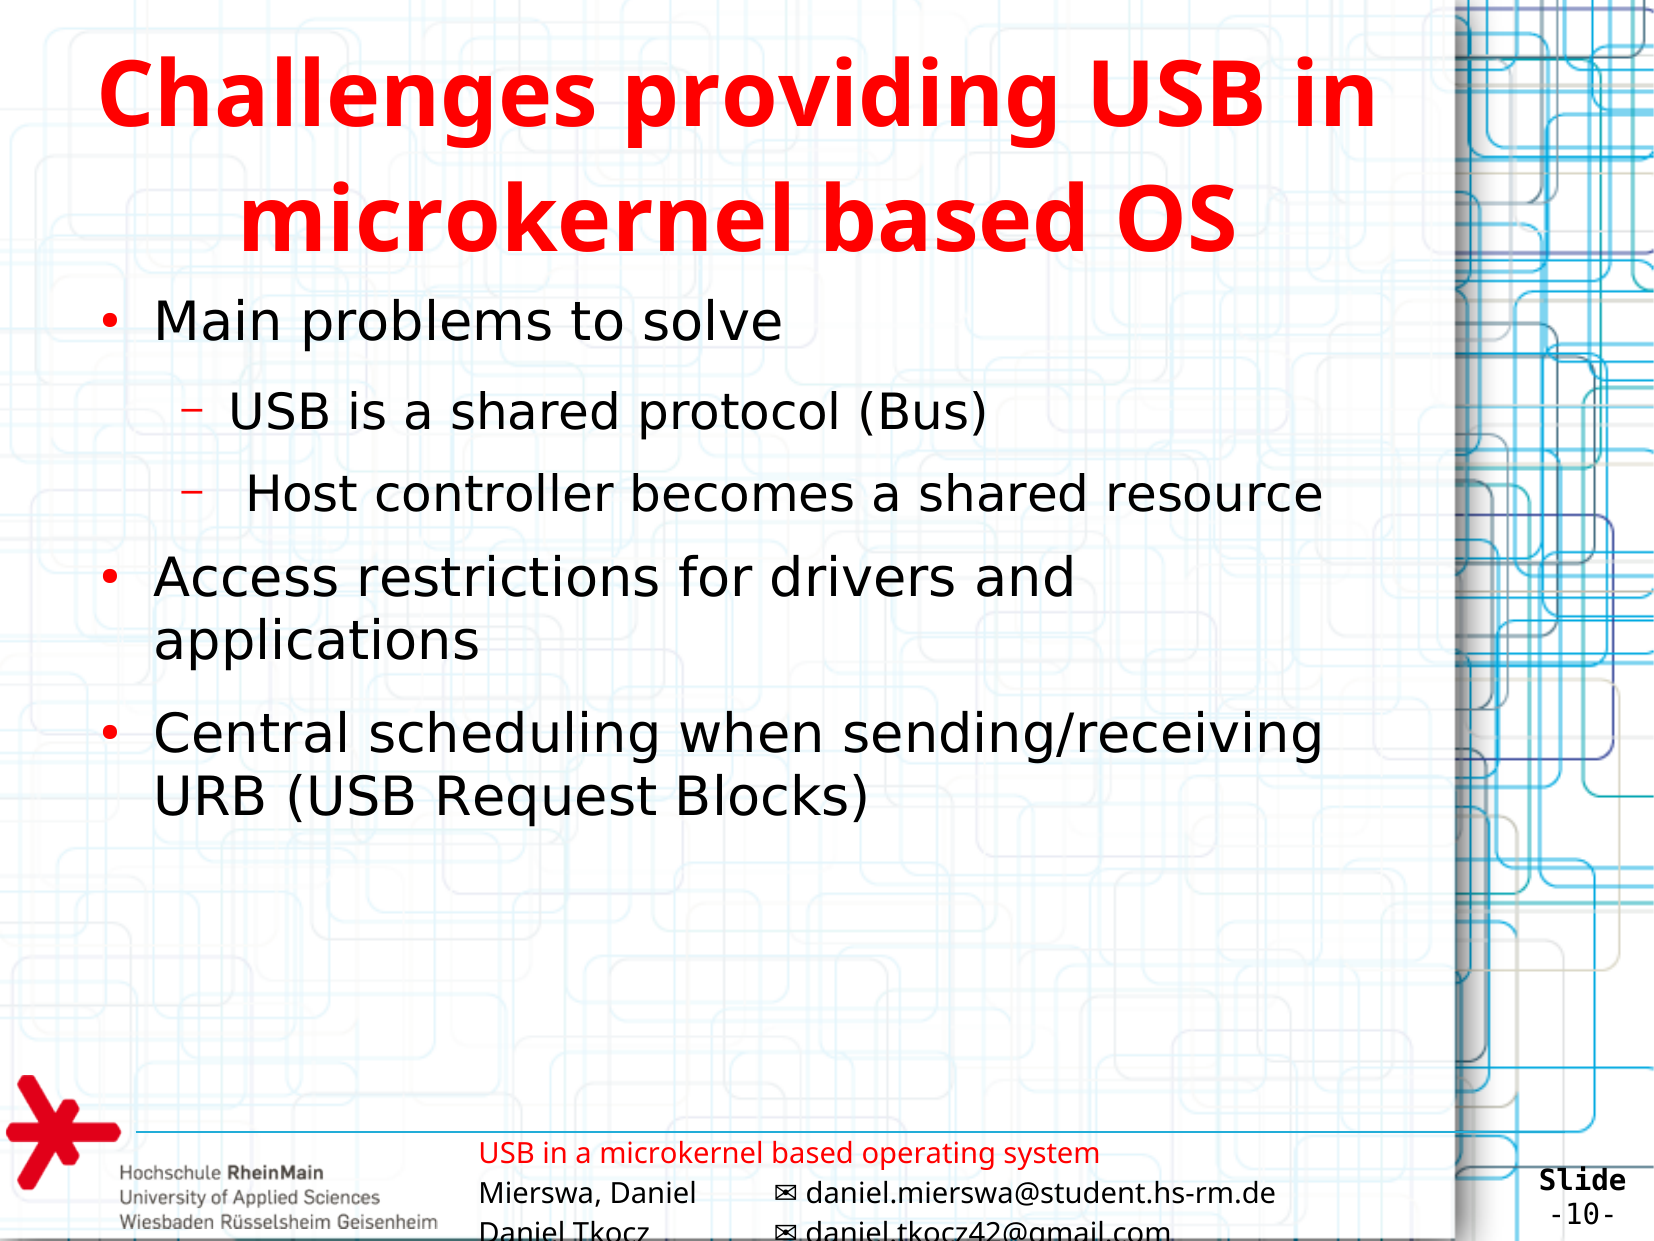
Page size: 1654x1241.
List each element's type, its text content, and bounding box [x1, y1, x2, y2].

picture [1159, 1229, 1166, 1241]
picture [608, 1229, 617, 1241]
picture [503, 1235, 510, 1241]
picture [927, 1229, 936, 1241]
picture [1130, 1229, 1139, 1241]
picture [1006, 1224, 1024, 1241]
picture [971, 1225, 979, 1236]
picture [1149, 1229, 1156, 1241]
picture [844, 1229, 852, 1241]
picture [1012, 1230, 1018, 1238]
picture [1061, 1229, 1068, 1241]
picture [545, 1229, 553, 1234]
list Main problems to solve USB is a shared protocol (Bus) Host controller becomes a shared resource Access restrictions for drivers and applications Central scheduling when sending/receiving URB (USB Request Blocks) [82, 290, 1418, 1010]
picture [809, 1229, 818, 1241]
picture [827, 1235, 834, 1241]
picture [483, 1224, 495, 1241]
picture [778, 1234, 792, 1238]
picture [1032, 1229, 1041, 1241]
picture [777, 1226, 793, 1231]
picture [776, 1228, 782, 1237]
picture [1077, 1235, 1084, 1241]
picture [1051, 1229, 1058, 1241]
picture [869, 1229, 877, 1234]
title Challenges providing USB in microkernel based OS [59, 42, 1418, 264]
picture [788, 1228, 794, 1237]
picture [521, 1229, 529, 1241]
picture [0, 0, 1654, 1241]
